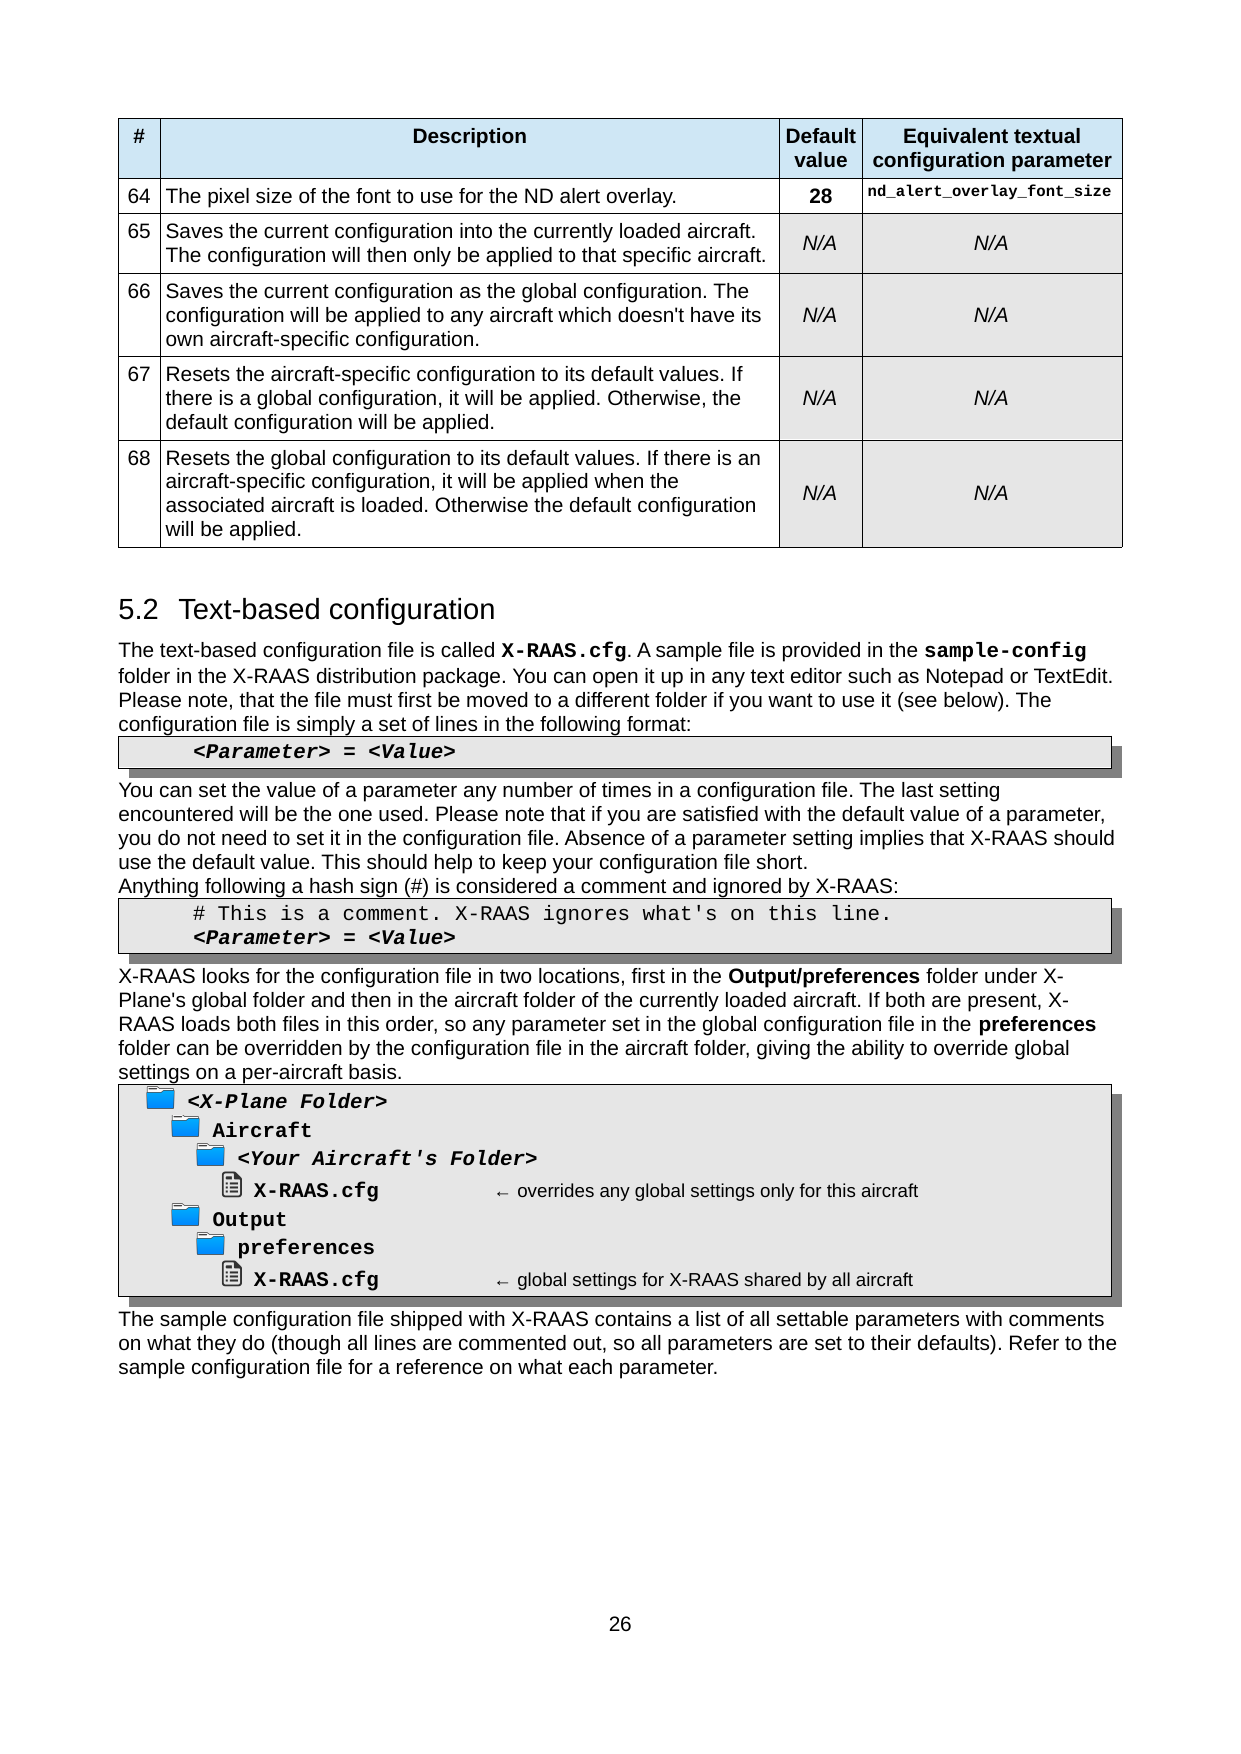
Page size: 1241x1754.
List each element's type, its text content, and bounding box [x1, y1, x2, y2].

table_cell N/A [863, 441, 1122, 547]
table_cell N/A [780, 441, 862, 547]
table_cell Saves the current configuration as the global configuration. The configuration will be applied to any aircraft which doesn't have its own aircraft-specific configuration. [161, 274, 779, 356]
table_cell 67 [119, 357, 160, 439]
text # This is a comment. X-RAAS ignores what's on this line. [119, 899, 1111, 924]
text X-RAAS.cfg ← overrides any global settings only for this aircraft [119, 1168, 1111, 1201]
text <Parameter> = <Value> [119, 924, 1111, 953]
text Aircraft [119, 1112, 1111, 1140]
table_cell 64 [119, 179, 160, 213]
text <Your Aircraft's Folder> [119, 1140, 1111, 1168]
picture [196, 1152, 225, 1166]
table_cell N/A [780, 274, 862, 356]
text The sample configuration file shipped with X-RAAS contains a list of all settable parameters with comments on what they do (though all lines are commented out, so all parameters are set to their defaults). Refer to the sample configuration file for a reference on what each parameter. [118, 1307, 1122, 1378]
text You can set the value of a parameter any number of times in a configuration file. The last setting encountered will be the one used. Please note that if you are satisfied with the default value of a parameter, you do not need to set it in the configuration file. Absence of a parameter setting implies that X-RAAS should use the default value. This should help to keep your configuration file short. [118, 778, 1122, 874]
picture [196, 1232, 225, 1238]
subtitle Text-based configuration [118, 592, 1122, 625]
table_cell N/A [863, 214, 1122, 273]
table_cell N/A [863, 274, 1122, 356]
table_cell Saves the current configuration into the currently loaded aircraft. The configuration will then only be applied to that specific aircraft. [161, 214, 779, 273]
table_cell N/A [780, 214, 862, 273]
table_cell N/A [780, 357, 862, 439]
text X-RAAS.cfg ← global settings for X-RAAS shared by all aircraft [119, 1257, 1111, 1296]
picture [196, 1241, 225, 1255]
table_cell Resets the aircraft-specific configuration to its default values. If there is a global configuration, it will be applied. Otherwise, the default configuration will be applied. [161, 357, 779, 439]
text preferences [119, 1229, 1111, 1257]
picture [171, 1212, 200, 1226]
text X-RAAS looks for the configuration file in two locations, first in the Output/preferences folder under X-Plane's global folder and then in the aircraft folder of the currently loaded aircraft. If both are present, X-RAAS loads both files in this order, so any parameter set in the global configuration file in the preferences folder can be overridden by the configuration file in the aircraft folder, giving the ability to override global settings on a per-aircraft basis. [118, 964, 1122, 1084]
table_cell 66 [119, 274, 160, 356]
table_cell 28 [780, 179, 862, 213]
table_header # [119, 119, 160, 178]
table_header Default value [780, 119, 862, 178]
table_cell Resets the global configuration to its default values. If there is an aircraft-specific configuration, it will be applied when the associated aircraft is loaded. Otherwise the default configuration will be applied. [161, 441, 779, 547]
picture [146, 1095, 175, 1109]
text <X-Plane Folder> [119, 1085, 1111, 1112]
picture [171, 1115, 200, 1120]
picture [146, 1086, 175, 1092]
picture [171, 1203, 200, 1209]
table_cell nd_alert_overlay_font_size [863, 179, 1122, 213]
text The text-based configuration file is called X-RAAS.cfg. A sample file is provided in the sample-config folder in the X-RAAS distribution package. You can open it up in any text editor such as Notepad or TextEdit. Please note, that the file must first be moved to a different folder if you want to use it (see below). The configuration file is simply a set of lines in the following format: [118, 638, 1122, 736]
table_cell 65 [119, 214, 160, 273]
picture [221, 1260, 243, 1287]
picture [221, 1171, 243, 1198]
table_cell 68 [119, 441, 160, 547]
table_cell N/A [863, 357, 1122, 439]
table_header Equivalent textual configuration parameter [863, 119, 1122, 178]
picture [196, 1143, 225, 1149]
text Anything following a hash sign (#) is considered a comment and ignored by X-RAAS: [118, 874, 1122, 898]
text Output [119, 1201, 1111, 1229]
table_cell The pixel size of the font to use for the ND alert overlay. [161, 179, 779, 213]
text <Parameter> = <Value> [119, 737, 1111, 767]
table_header Description [161, 119, 779, 178]
picture [171, 1123, 200, 1137]
